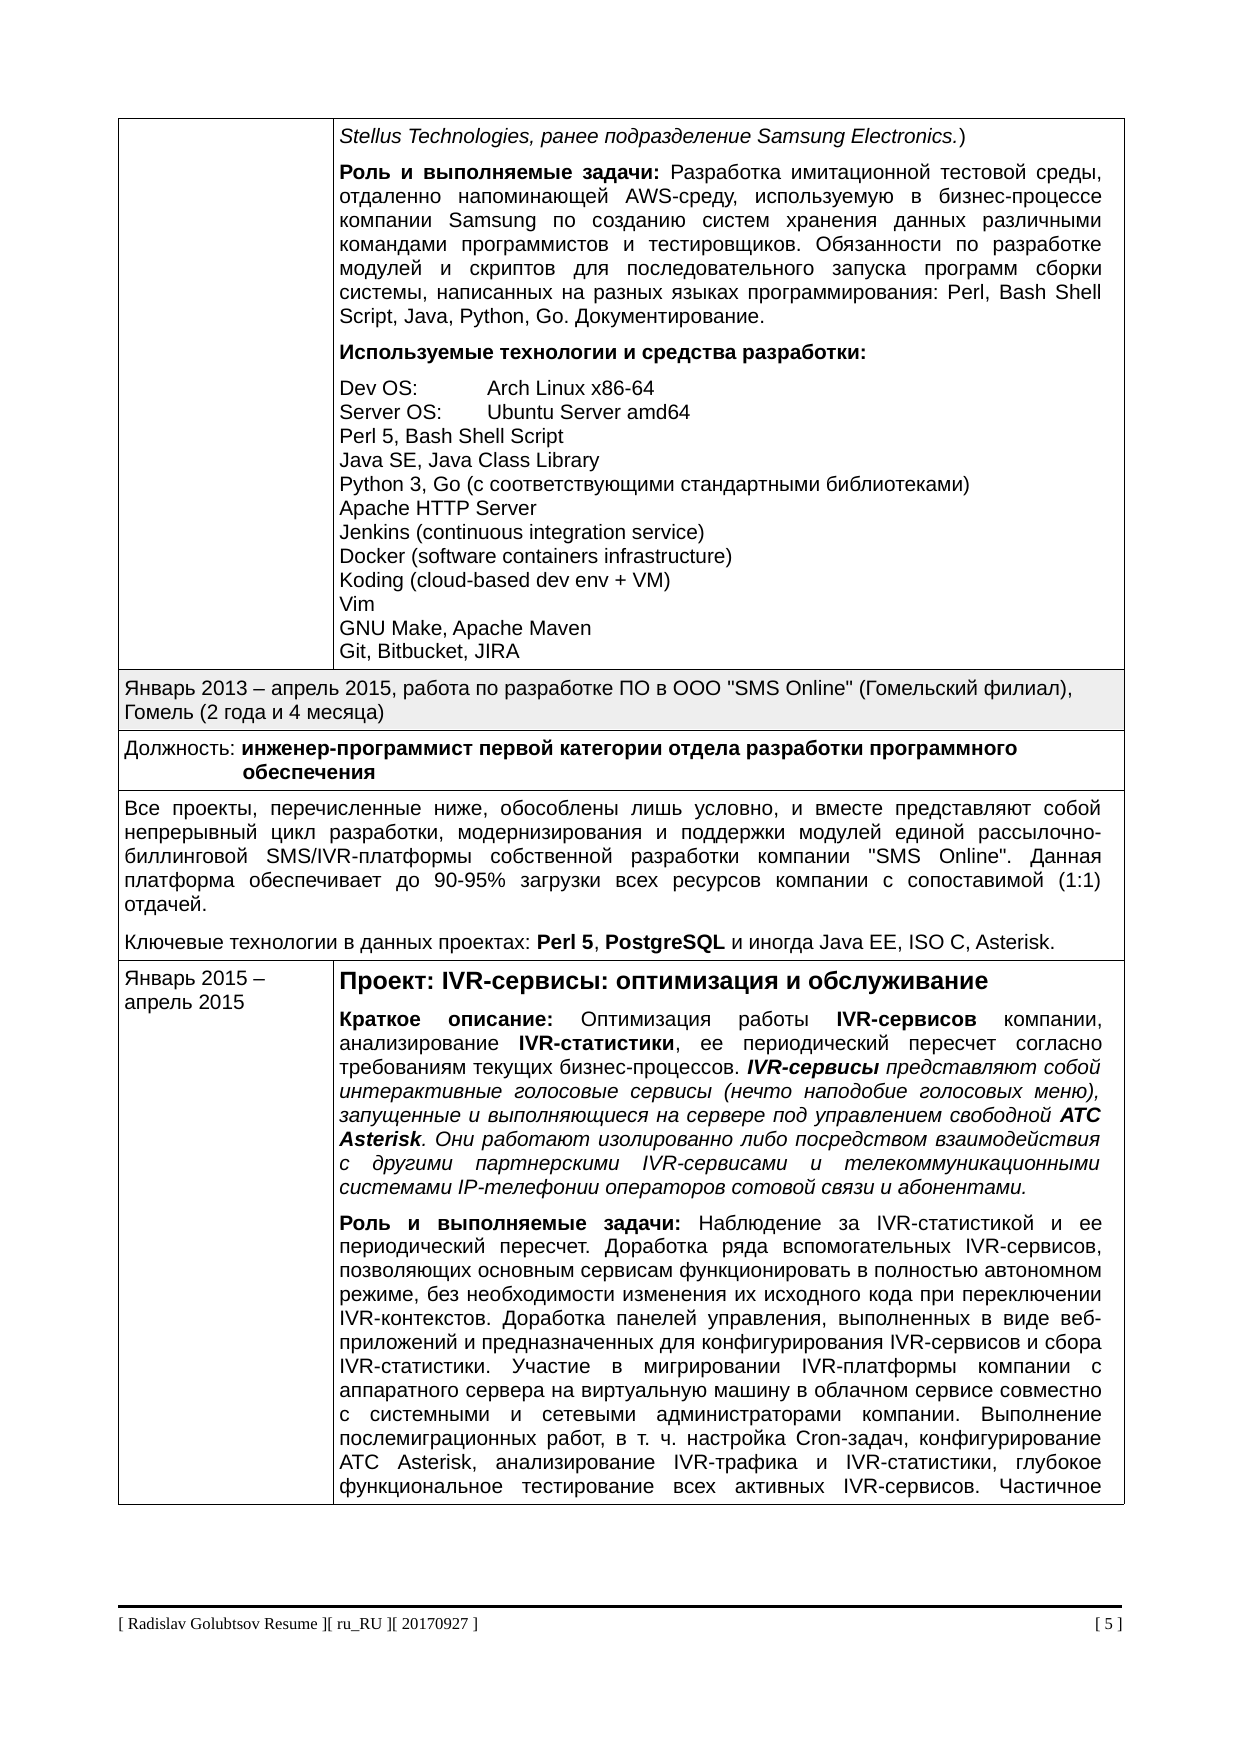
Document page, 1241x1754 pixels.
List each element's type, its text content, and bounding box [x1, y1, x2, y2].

table_cell Январь 2015 – апрель 2015 [119, 961, 333, 1504]
table_cell Stellus Technologies, ранее подразделение Samsung Electronics.) Роль и выполняемые задачи: Разработка имитационной тестовой среды, отдаленно напоминающей AWS-среду, используемую в бизнес-процессе компании Samsung по созданию систем хранения данных различными командами программистов и тестировщиков. Обязанности по разработке модулей и скриптов для последовательного запуска программ сборки системы, написанных на разных языках программирования: Perl, Bash Shell Script, Java, Python, Go. Документирование. Используемые технологии и средства разработки: Dev OS: Arch Linux x86-64 Server OS: Ubuntu Server amd64 Perl 5, Bash Shell Script Java SE, Java Class Library Python 3, Go (с соответствующими стандартными библиотеками) Apache HTTP Server Jenkins (continuous integration service) Docker (software containers infrastructure) Koding (cloud-based dev env + VM) Vim GNU Make, Apache Maven Git, Bitbucket, JIRA [334, 119, 1124, 669]
table_cell Должность: инженер-программист первой категории отдела разработки программного обеспечения [119, 731, 1124, 789]
table_cell [119, 119, 333, 669]
table_cell Проект: IVR-сервисы: оптимизация и обслуживание Краткое описание: Оптимизация работы IVR-сервисов компании, анализирование IVR-статистики, ее периодический пересчет согласно требованиям текущих бизнес-процессов. IVR-сервисы представляют собой интерактивные голосовые сервисы (нечто наподобие голосовых меню), запущенные и выполняющиеся на сервере под управлением свободной АТС Asterisk. Они работают изолированно либо посредством взаимодействия с другими партнерскими IVR-сервисами и телекоммуникационными системами IP-телефонии операторов сотовой связи и абонентами. Роль и выполняемые задачи: Наблюдение за IVR-статистикой и ее периодический пересчет. Доработка ряда вспомогательных IVR-сервисов, позволяющих основным сервисам функционировать в полностью автономном режиме, без необходимости изменения их исходного кода при переключении IVR-контекстов. Доработка панелей управления, выполненных в виде веб-приложений и предназначенных для конфигурирования IVR-сервисов и сбора IVR-статистики. Участие в мигрировании IVR-платформы компании с аппаратного сервера на виртуальную машину в облачном сервисе совместно с системными и сетевыми администраторами компании. Выполнение послемиграционных работ, в т. ч. настройка Cron-задач, конфигурирование АТС Asterisk, анализирование IVR-трафика и IVR-статистики, глубокое функциональное тестирование всех активных IVR-сервисов. Частичное [334, 961, 1124, 1504]
table_cell Январь 2013 – апрель 2015, работа по разработке ПО в ООО "SMS Online" (Гомельский филиал), Гомель (2 года и 4 месяца) [119, 670, 1124, 729]
table_cell Все проекты, перечисленные ниже, обособлены лишь условно, и вместе представляют собой непрерывный цикл разработки, модернизирования и поддержки модулей единой рассылочно-биллинговой SMS/IVR-платформы собственной разработки компании "SMS Online". Данная платформа обеспечивает до 90-95% загрузки всех ресурсов компании с сопоставимой (1:1) отдачей. Ключевые технологии в данных проектах: Perl 5, PostgreSQL и иногда Java EE, ISO C, Asterisk. [119, 791, 1124, 960]
